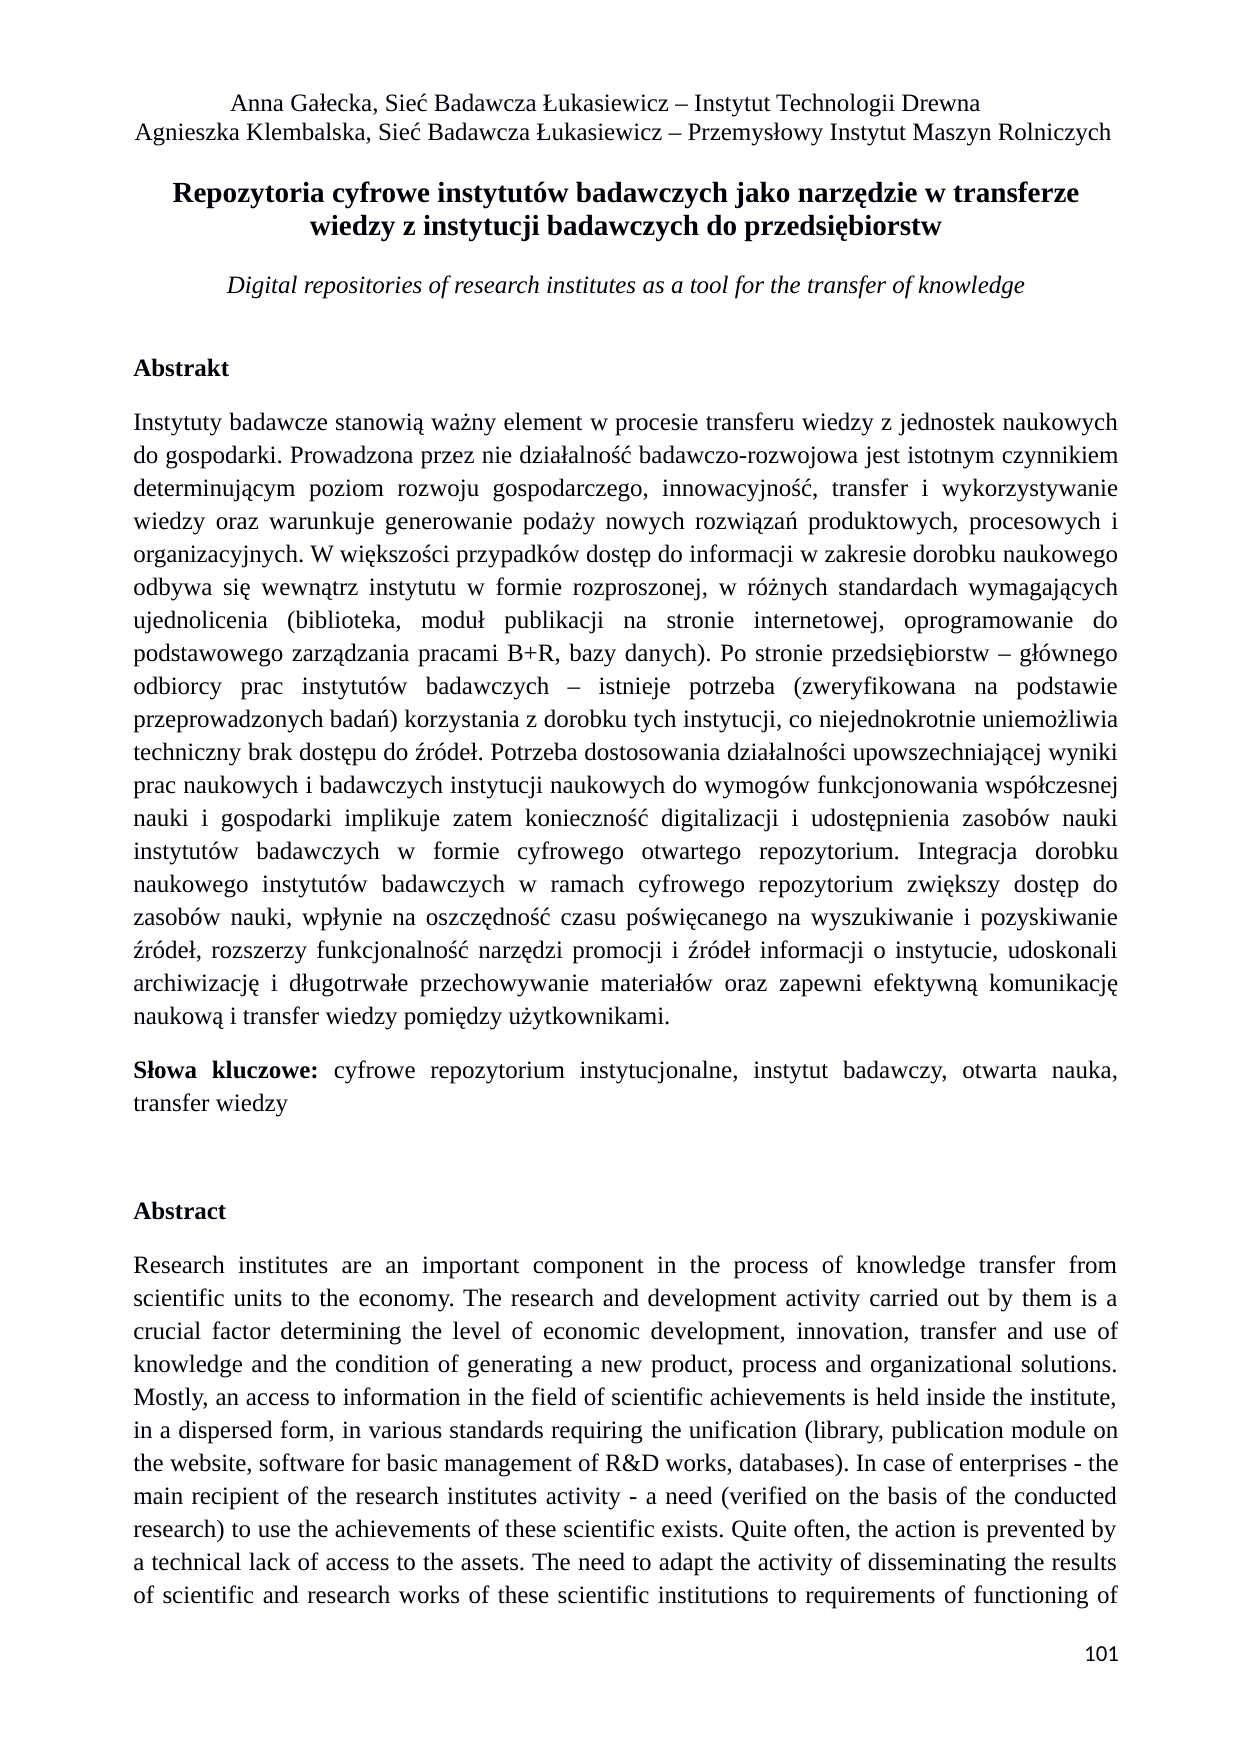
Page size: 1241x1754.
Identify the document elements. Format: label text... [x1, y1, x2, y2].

text Research institutes are an important component in the process of knowledge transfer from scientific units to the economy. The research and development activity carried out by them is a crucial factor determining the level of economic development, innovation, transfer and use of knowledge and the condition of generating a new product, process and organizational solutions. Mostly, an access to information in the field of scientific achievements is held inside the institute, in a dispersed form, in various standards requiring the unification (library, publication module on the website, software for basic management of R&D works, databases). In case of enterprises - the main recipient of the research institutes activity - a need (verified on the basis of the conducted research) to use the achievements of these scientific exists. Quite often, the action is prevented by a technical lack of access to the assets. The need to adapt the activity of disseminating the results of scientific and research works of these scientific institutions to requirements of functioning of [133, 1250, 1119, 1609]
text Digital repositories of research institutes as a tool for the transfer of knowledge [133, 271, 1119, 299]
text Abstrakt [133, 353, 1119, 382]
text Anna Gałecka, Sieć Badawcza Łukasiewicz – Instytut Technologii Drewna [92, 88, 1119, 117]
text Agnieszka Klembalska, Sieć Badawcza Łukasiewicz – Przemysłowy Instytut Maszyn Rolniczych [127, 117, 1119, 146]
text Repozytoria cyfrowe instytutów badawczych jako narzędzie w transferze wiedzy z instytucji badawczych do przedsiębiorstw [133, 175, 1119, 242]
text Abstract [133, 1196, 1119, 1225]
text Instytuty badawcze stanowią ważny element w procesie transferu wiedzy z jednostek naukowych do gospodarki. Prowadzona przez nie działalność badawczo-rozwojowa jest istotnym czynnikiem determinującym poziom rozwoju gospodarczego, innowacyjność, transfer i wykorzystywanie wiedzy oraz warunkuje generowanie podaży nowych rozwiązań produktowych, procesowych i organizacyjnych. W większości przypadków dostęp do informacji w zakresie dorobku naukowego odbywa się wewnątrz instytutu w formie rozproszonej, w różnych standardach wymagających ujednolicenia (biblioteka, moduł publikacji na stronie internetowej, oprogramowanie do podstawowego zarządzania pracami B+R, bazy danych). Po stronie przedsiębiorstw – głównego odbiorcy prac instytutów badawczych – istnieje potrzeba (zweryfikowana na podstawie przeprowadzonych badań) korzystania z dorobku tych instytucji, co niejednokrotnie uniemożliwia techniczny brak dostępu do źródeł. Potrzeba dostosowania działalności upowszechniającej wyniki prac naukowych i badawczych instytucji naukowych do wymogów funkcjonowania współczesnej nauki i gospodarki implikuje zatem konieczność digitalizacji i udostępnienia zasobów nauki instytutów badawczych w formie cyfrowego otwartego repozytorium. Integracja dorobku naukowego instytutów badawczych w ramach cyfrowego repozytorium zwiększy dostęp do zasobów nauki, wpłynie na oszczędność czasu poświęcanego na wyszukiwanie i pozyskiwanie źródeł, rozszerzy funkcjonalność narzędzi promocji i źródeł informacji o instytucie, udoskonali archiwizację i długotrwałe przechowywanie materiałów oraz zapewni efektywną komunikację naukową i transfer wiedzy pomiędzy użytkownikami. [133, 407, 1119, 1030]
text Słowa kluczowe: cyfrowe repozytorium instytucjonalne, instytut badawczy, otwarta nauka, transfer wiedzy [133, 1055, 1119, 1117]
